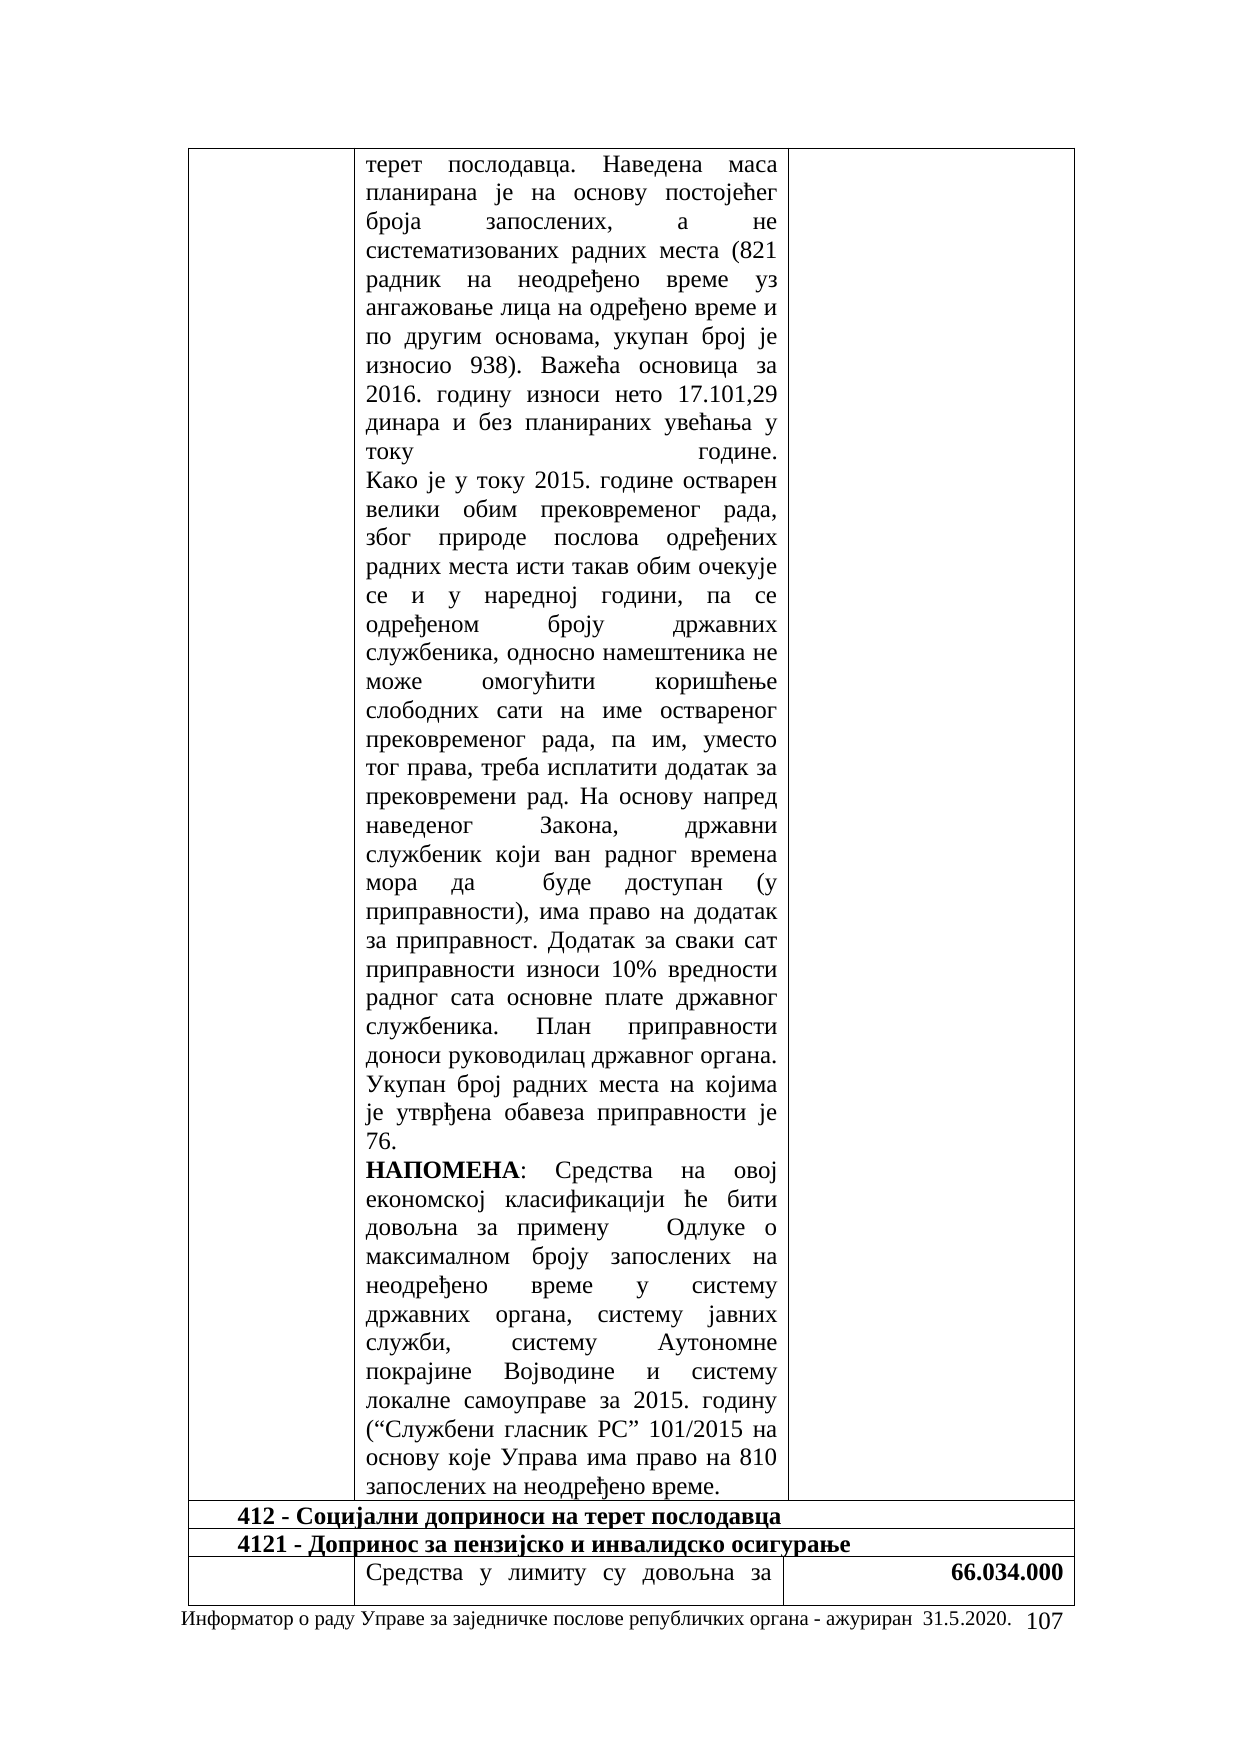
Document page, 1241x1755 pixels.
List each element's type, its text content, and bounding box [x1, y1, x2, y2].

table_cell [189, 149, 354, 1500]
table_cell терет послодавца. Наведена маса планирана је на основу постојећег броја запослених, а не систематизованих радних места (821 радник на неодређено време уз ангажовање лица на одређено време и по другим основама, укупан број је износио 938). Важећа основица за 2016. годину износи нето 17.101,29 динара и без планираних увећања у току године. Како је у току 2015. године остварен велики обим прековременог рада, због природе послова одређених радних места исти такав обим очекује се и у наредној години, па се одређеном броју државних службеника, односно намештеника не може омогућити коришћење слободних сати на име оствареног прековременог рада, па им, уместо тог права, треба исплатити додатак за прековремени рад. На основу напред наведеног Закона, државни службеник који ван радног времена мора да буде доступан (у приправности), има право на додатак за приправност. Додатак за сваки сат приправности износи 10% вредности радног сата основне плате државног службеника. План приправности доноси руководилац државног органа. Укупан број радних места на којима је утврђена обавеза приправности је 76. НАПОМЕНА: Средства на овој економској класификацији ће бити довољна за примену Одлуке о максималном броју запослених на неодређено време у систему државних органа, систему јавних служби, систему Аутономне покрајине Војводине и систему локалне самоуправе за 2015. годину (“Службени гласник РС” 101/2015 на основу које Управа има право на 810 запослених на неодређено време. [355, 149, 788, 1500]
table_cell 412 - Социјални доприноси на терет послодавца [189, 1501, 1074, 1528]
table_cell 66.034.000 [784, 1557, 1074, 1605]
table_cell [189, 1557, 354, 1605]
table_cell [789, 149, 1074, 1500]
table_cell Средства у лимиту су довољна за [355, 1557, 783, 1605]
table_cell 4121 - Допринос за пензијско и инвалидско осигурање [189, 1529, 1074, 1556]
